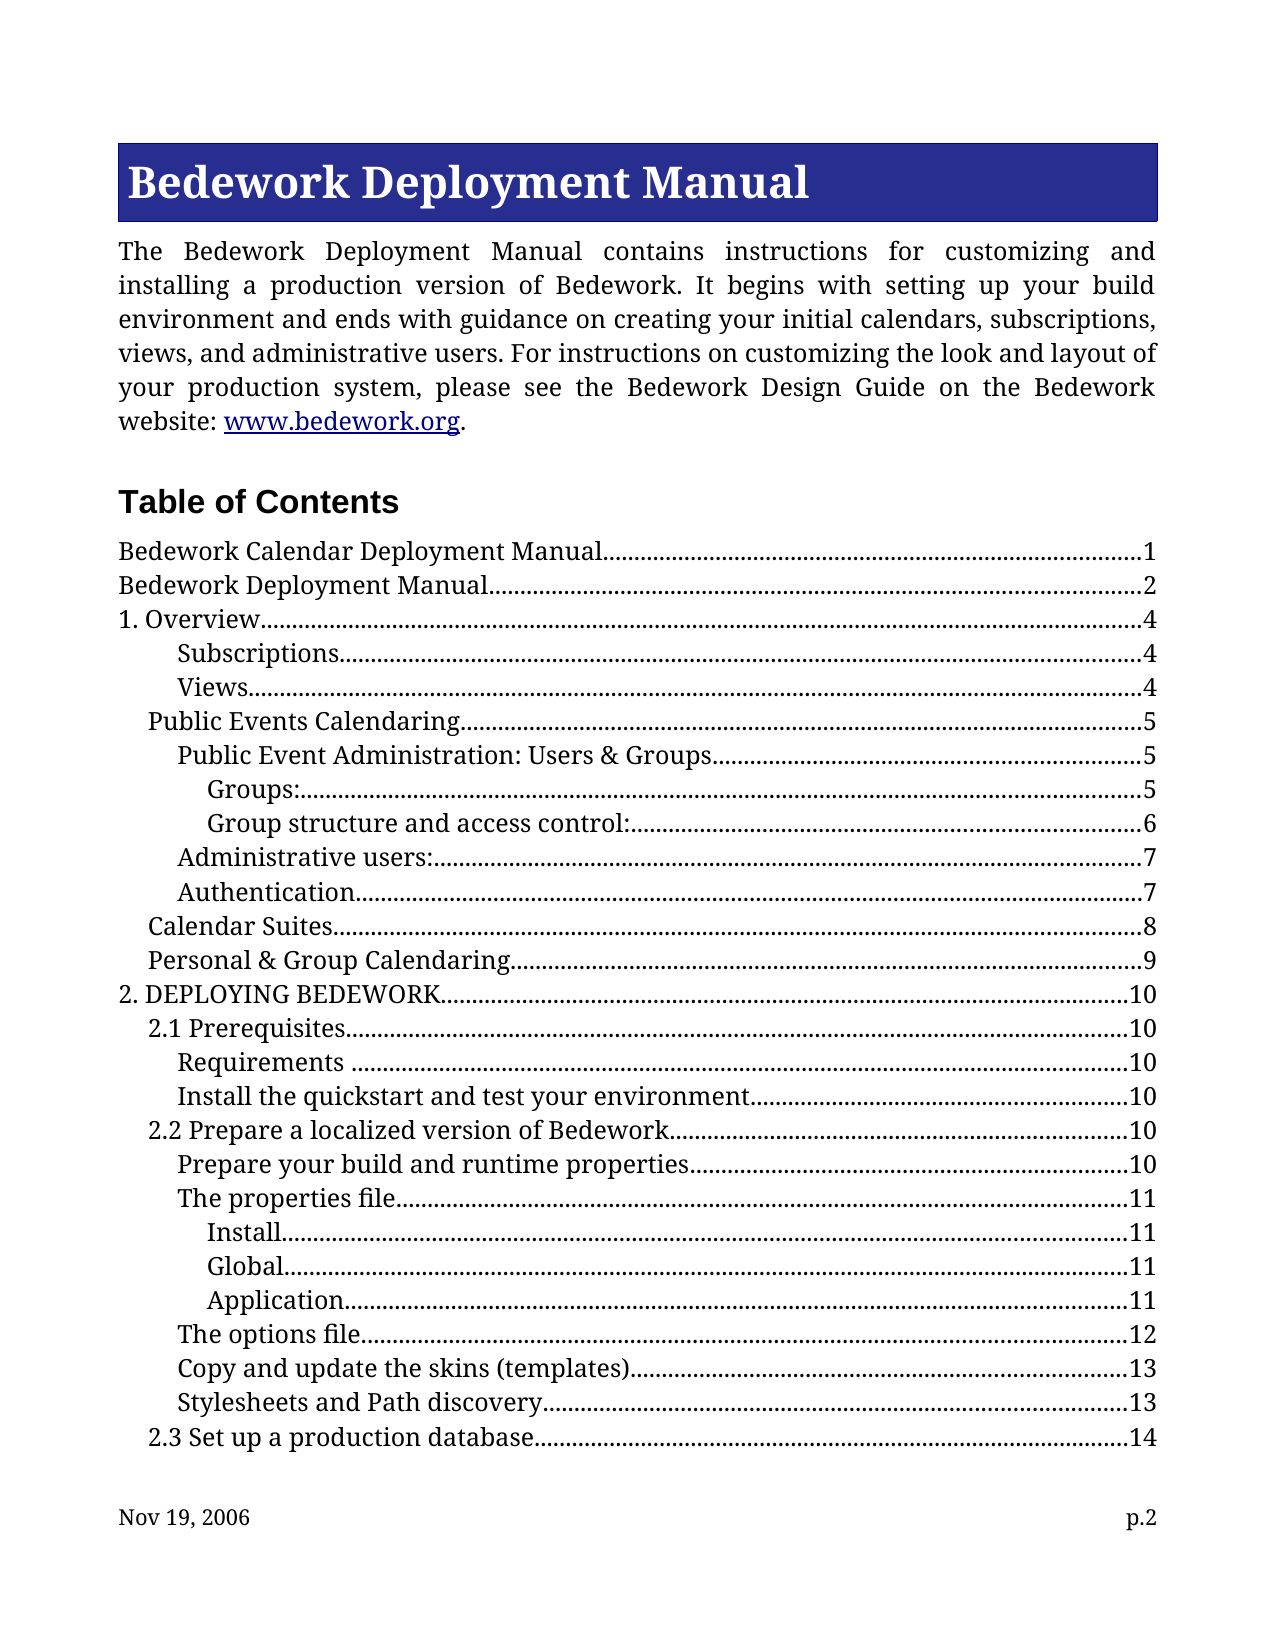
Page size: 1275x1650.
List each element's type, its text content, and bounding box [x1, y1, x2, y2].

text 2.1 Prerequisites 10 [148, 1010, 1157, 1044]
text Application 11 [207, 1283, 1157, 1317]
text 2.2 Prepare a localized version of Bedework 10 [148, 1113, 1157, 1147]
text Group structure and access control: 6 [207, 806, 1157, 840]
text Prepare your build and runtime properties 10 [177, 1147, 1157, 1181]
text Requirements 10 [177, 1044, 1157, 1078]
text 1. Overview 4 [118, 602, 1157, 636]
text Calendar Suites 8 [148, 908, 1157, 942]
text The Bedework Deployment Manual contains instructions for customizing and installing a production version of Bedework. It begins with setting up your build environment and ends with guidance on creating your initial calendars, subscriptions, views, and administrative users. For instructions on customizing the look and layout of your production system, please see the Bedework Design Guide on the Bedework website: www.bedework.org. [118, 233, 1157, 438]
subtitle Bedework Deployment Manual [119, 144, 1157, 221]
text 2.3 Set up a production database 14 [148, 1419, 1157, 1453]
text Bedework Deployment Manual 2 [118, 568, 1157, 602]
text Personal & Group Calendaring 9 [148, 942, 1157, 976]
text Authentication 7 [177, 874, 1157, 908]
text Views 4 [177, 670, 1157, 704]
text 2. DEPLOYING BEDEWORK 10 [118, 976, 1157, 1010]
text Subscriptions 4 [177, 636, 1157, 670]
text Bedework Calendar Deployment Manual 1 [118, 533, 1157, 568]
text Public Events Calendaring 5 [148, 704, 1157, 738]
subtitle Table of Contents [118, 484, 1157, 521]
text Administrative users: 7 [177, 840, 1157, 874]
text The properties file. 11 [177, 1181, 1157, 1215]
text Install the quickstart and test your environment 10 [177, 1078, 1157, 1113]
text Public Event Administration: Users & Groups 5 [177, 738, 1157, 772]
text Groups: 5 [207, 772, 1157, 806]
text The options file. 12 [177, 1317, 1157, 1351]
text Copy and update the skins (templates) 13 [177, 1351, 1157, 1385]
text Global 11 [207, 1249, 1157, 1283]
text Stylesheets and Path discovery 13 [177, 1385, 1157, 1419]
text Install 11 [207, 1215, 1157, 1249]
